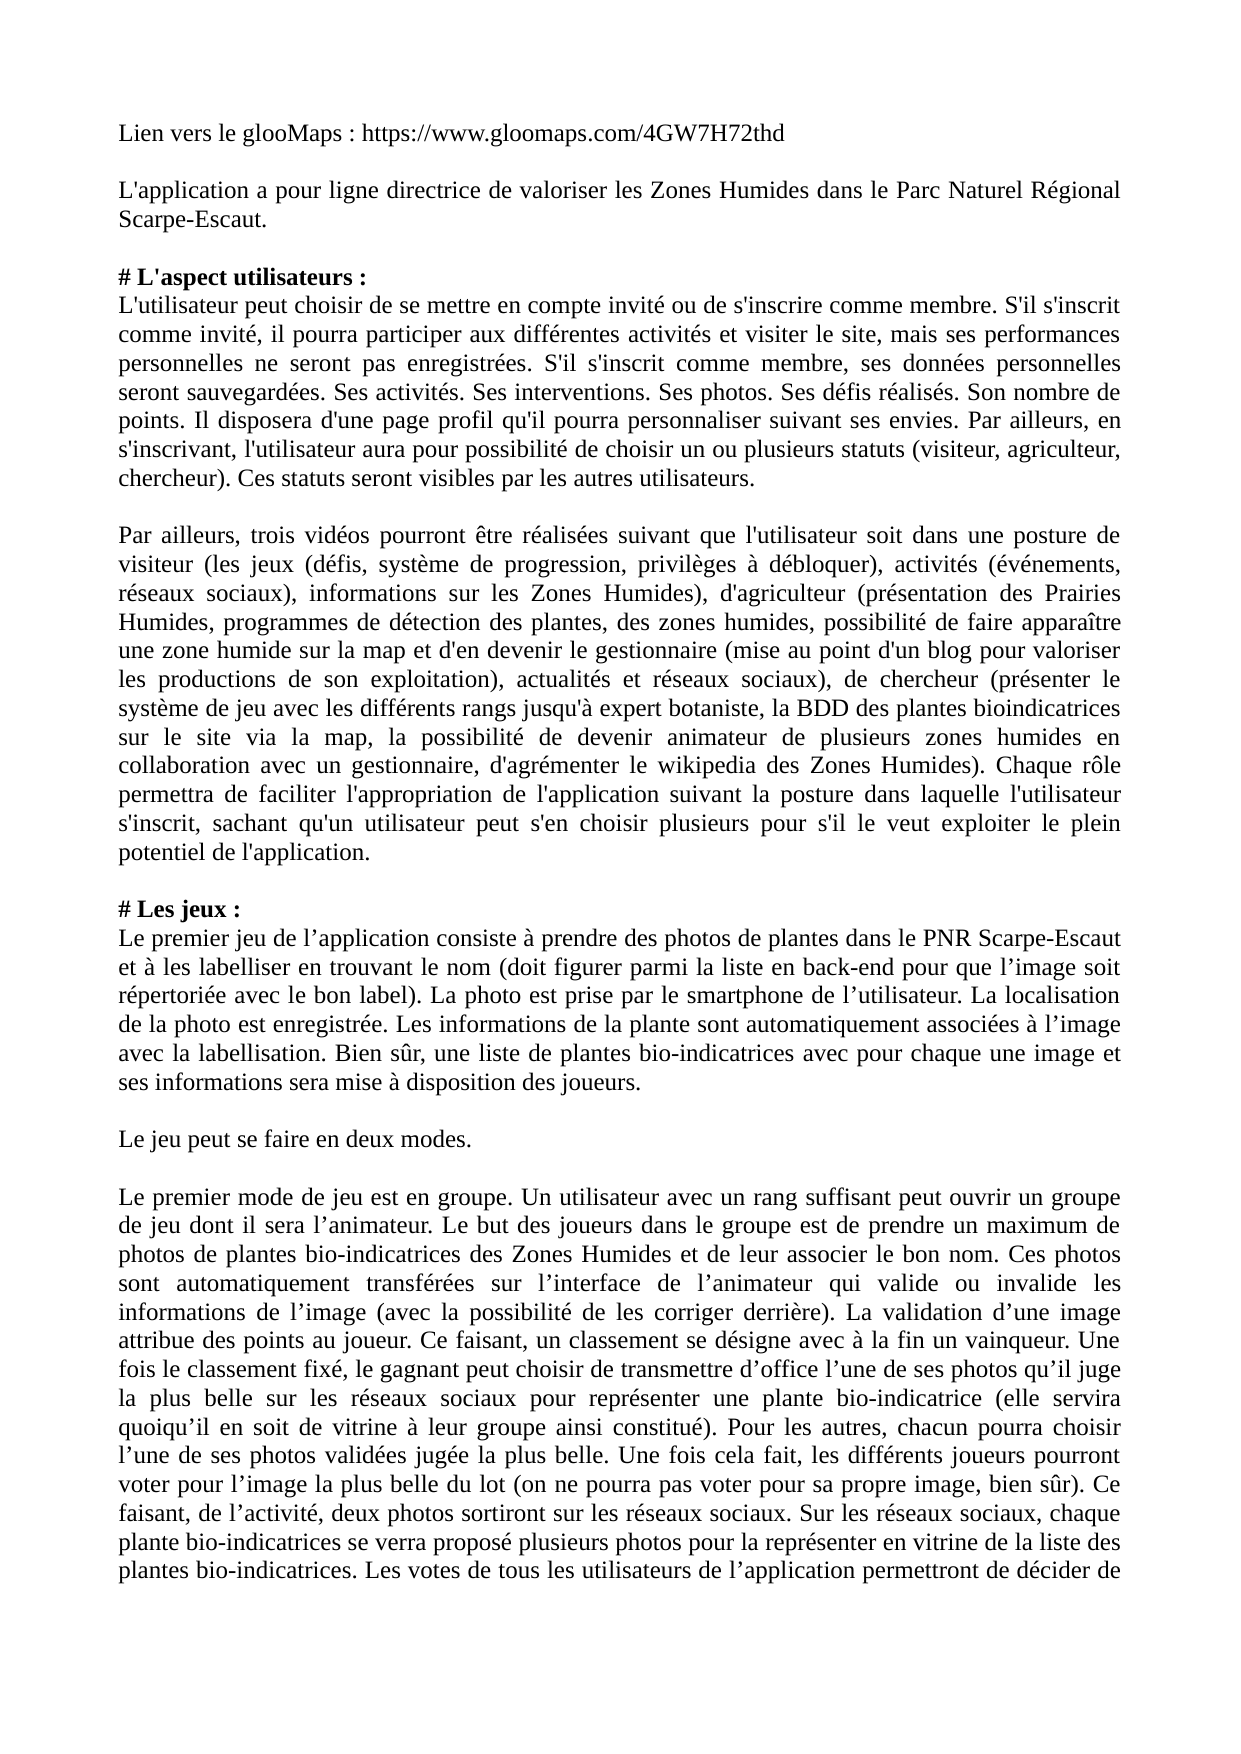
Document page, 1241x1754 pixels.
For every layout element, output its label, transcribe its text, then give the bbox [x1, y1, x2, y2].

text Le jeu peut se faire en deux modes. [118, 1124, 1122, 1153]
text Par ailleurs, trois vidéos pourront être réalisées suivant que l'utilisateur soit dans une posture de visiteur (les jeux (défis, système de progression, privilèges à débloquer), activités (événements, réseaux sociaux), informations sur les Zones Humides), d'agriculteur (présentation des Prairies Humides, programmes de détection des plantes, des zones humides, possibilité de faire apparaître une zone humide sur la map et d'en devenir le gestionnaire (mise au point d'un blog pour valoriser les productions de son exploitation), actualités et réseaux sociaux), de chercheur (présenter le système de jeu avec les différents rangs jusqu'à expert botaniste, la BDD des plantes bioindicatrices sur le site via la map, la possibilité de devenir animateur de plusieurs zones humides en collaboration avec un gestionnaire, d'agrémenter le wikipedia des Zones Humides). Chaque rôle permettra de faciliter l'appropriation de l'application suivant la posture dans laquelle l'utilisateur s'inscrit, sachant qu'un utilisateur peut s'en choisir plusieurs pour s'il le veut exploiter le plein potentiel de l'application. [118, 521, 1122, 866]
text Lien vers le glooMaps : https://www.gloomaps.com/4GW7H72thd [118, 118, 1122, 147]
text Le premier jeu de l’application consiste à prendre des photos de plantes dans le PNR Scarpe-Escaut et à les labelliser en trouvant le nom (doit figurer parmi la liste en back-end pour que l’image soit répertoriée avec le bon label). La photo est prise par le smartphone de l’utilisateur. La localisation de la photo est enregistrée. Les informations de la plante sont automatiquement associées à l’image avec la labellisation. Bien sûr, une liste de plantes bio-indicatrices avec pour chaque une image et ses informations sera mise à disposition des joueurs. [118, 923, 1122, 1096]
text L'utilisateur peut choisir de se mettre en compte invité ou de s'inscrire comme membre. S'il s'inscrit comme invité, il pourra participer aux différentes activités et visiter le site, mais ses performances personnelles ne seront pas enregistrées. S'il s'inscrit comme membre, ses données personnelles seront sauvegardées. Ses activités. Ses interventions. Ses photos. Ses défis réalisés. Son nombre de points. Il disposera d'une page profil qu'il pourra personnaliser suivant ses envies. Par ailleurs, en s'inscrivant, l'utilisateur aura pour possibilité de choisir un ou plusieurs statuts (visiteur, agriculteur, chercheur). Ces statuts seront visibles par les autres utilisateurs. [118, 291, 1122, 492]
text # L'aspect utilisateurs : [118, 262, 1122, 291]
text Le premier mode de jeu est en groupe. Un utilisateur avec un rang suffisant peut ouvrir un groupe de jeu dont il sera l’animateur. Le but des joueurs dans le groupe est de prendre un maximum de photos de plantes bio-indicatrices des Zones Humides et de leur associer le bon nom. Ces photos sont automatiquement transférées sur l’interface de l’animateur qui valide ou invalide les informations de l’image (avec la possibilité de les corriger derrière). La validation d’une image attribue des points au joueur. Ce faisant, un classement se désigne avec à la fin un vainqueur. Une fois le classement fixé, le gagnant peut choisir de transmettre d’office l’une de ses photos qu’il juge la plus belle sur les réseaux sociaux pour représenter une plante bio-indicatrice (elle servira quoiqu’il en soit de vitrine à leur groupe ainsi constitué). Pour les autres, chacun pourra choisir l’une de ses photos validées jugée la plus belle. Une fois cela fait, les différents joueurs pourront voter pour l’image la plus belle du lot (on ne pourra pas voter pour sa propre image, bien sûr). Ce faisant, de l’activité, deux photos sortiront sur les réseaux sociaux. Sur les réseaux sociaux, chaque plante bio-indicatrices se verra proposé plusieurs photos pour la représenter en vitrine de la liste des plantes bio-indicatrices. Les votes de tous les utilisateurs de l’application permettront de décider de [118, 1182, 1122, 1584]
text # Les jeux : [118, 894, 1122, 923]
text L'application a pour ligne directrice de valoriser les Zones Humides dans le Parc Naturel Régional Scarpe-Escaut. [118, 176, 1122, 233]
